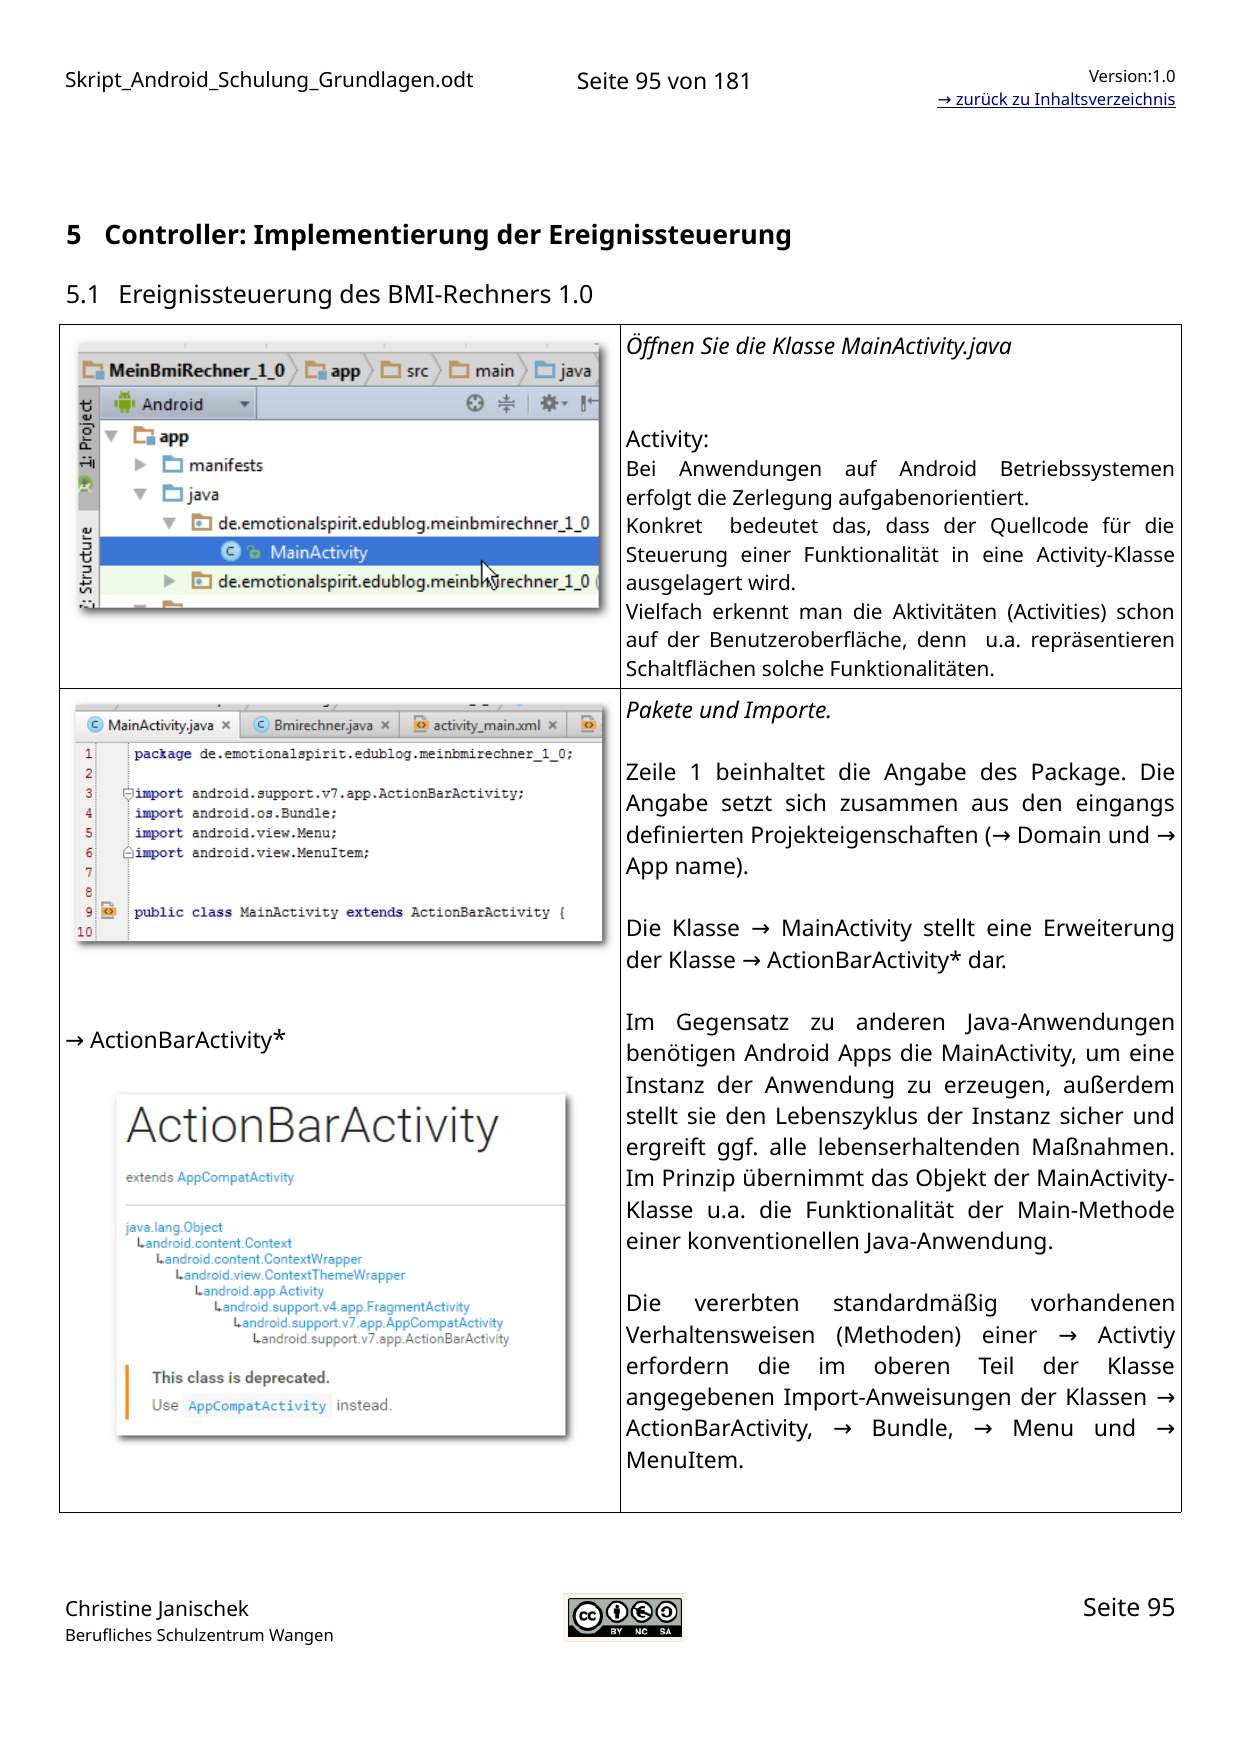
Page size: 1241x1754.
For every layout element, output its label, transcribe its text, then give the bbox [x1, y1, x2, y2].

table_header Öffnen Sie die Klasse MainActivity.java Activity: Bei Anwendungen auf Android Betriebssystemen erfolgt die Zerlegung aufgabenorientiert. Konkret bedeutet das, dass der Quellcode für die Steuerung einer Funktionalität in eine Activity-Klasse ausgelagert wird. Vielfach erkennt man die Aktivitäten (Activities) schon auf der Benutzeroberfläche, denn u.a. repräsentieren Schaltflächen solche Funktionalitäten. [621, 325, 1181, 688]
picture [106, 1083, 578, 1448]
table_header [60, 330, 620, 688]
picture [563, 1592, 685, 1642]
table_header [60, 325, 620, 329]
picture [64, 693, 615, 954]
table_cell Pakete und Importe. Zeile 1 beinhaltet die Angabe des Package. Die Angabe setzt sich zusammen aus den eingangs definierten Projekteigenschaften (→ Domain und → App name). Die Klasse → MainActivity stellt eine Erweiterung der Klasse → ActionBarActivity* dar. Im Gegensatz zu anderen Java-Anwendungen benötigen Android Apps die MainActivity, um eine Instanz der Anwendung zu erzeugen, außerdem stellt sie den Lebenszyklus der Instanz sicher und ergreift ggf. alle lebenserhaltenden Maßnahmen. Im Prinzip übernimmt das Objekt der MainActivity-Klasse u.a. die Funktionalität der Main-Methode einer konventionellen Java-Anwendung. Die vererbten standardmäßig vorhandenen Verhaltensweisen (Methoden) einer → Activtiy erfordern die im oberen Teil der Klasse angegebenen Import-Anweisungen der Klassen → ActionBarActivity, → Bundle, → Menu und → MenuItem. [621, 689, 1181, 1512]
subtitle Controller: Implementierung der Ereignissteuerung [59, 216, 1181, 252]
subtitle Ereignissteuerung des BMI-Rechners 1.0 [59, 277, 1181, 311]
picture [64, 329, 615, 624]
table_cell → ActionBarActivity* [60, 689, 620, 1512]
